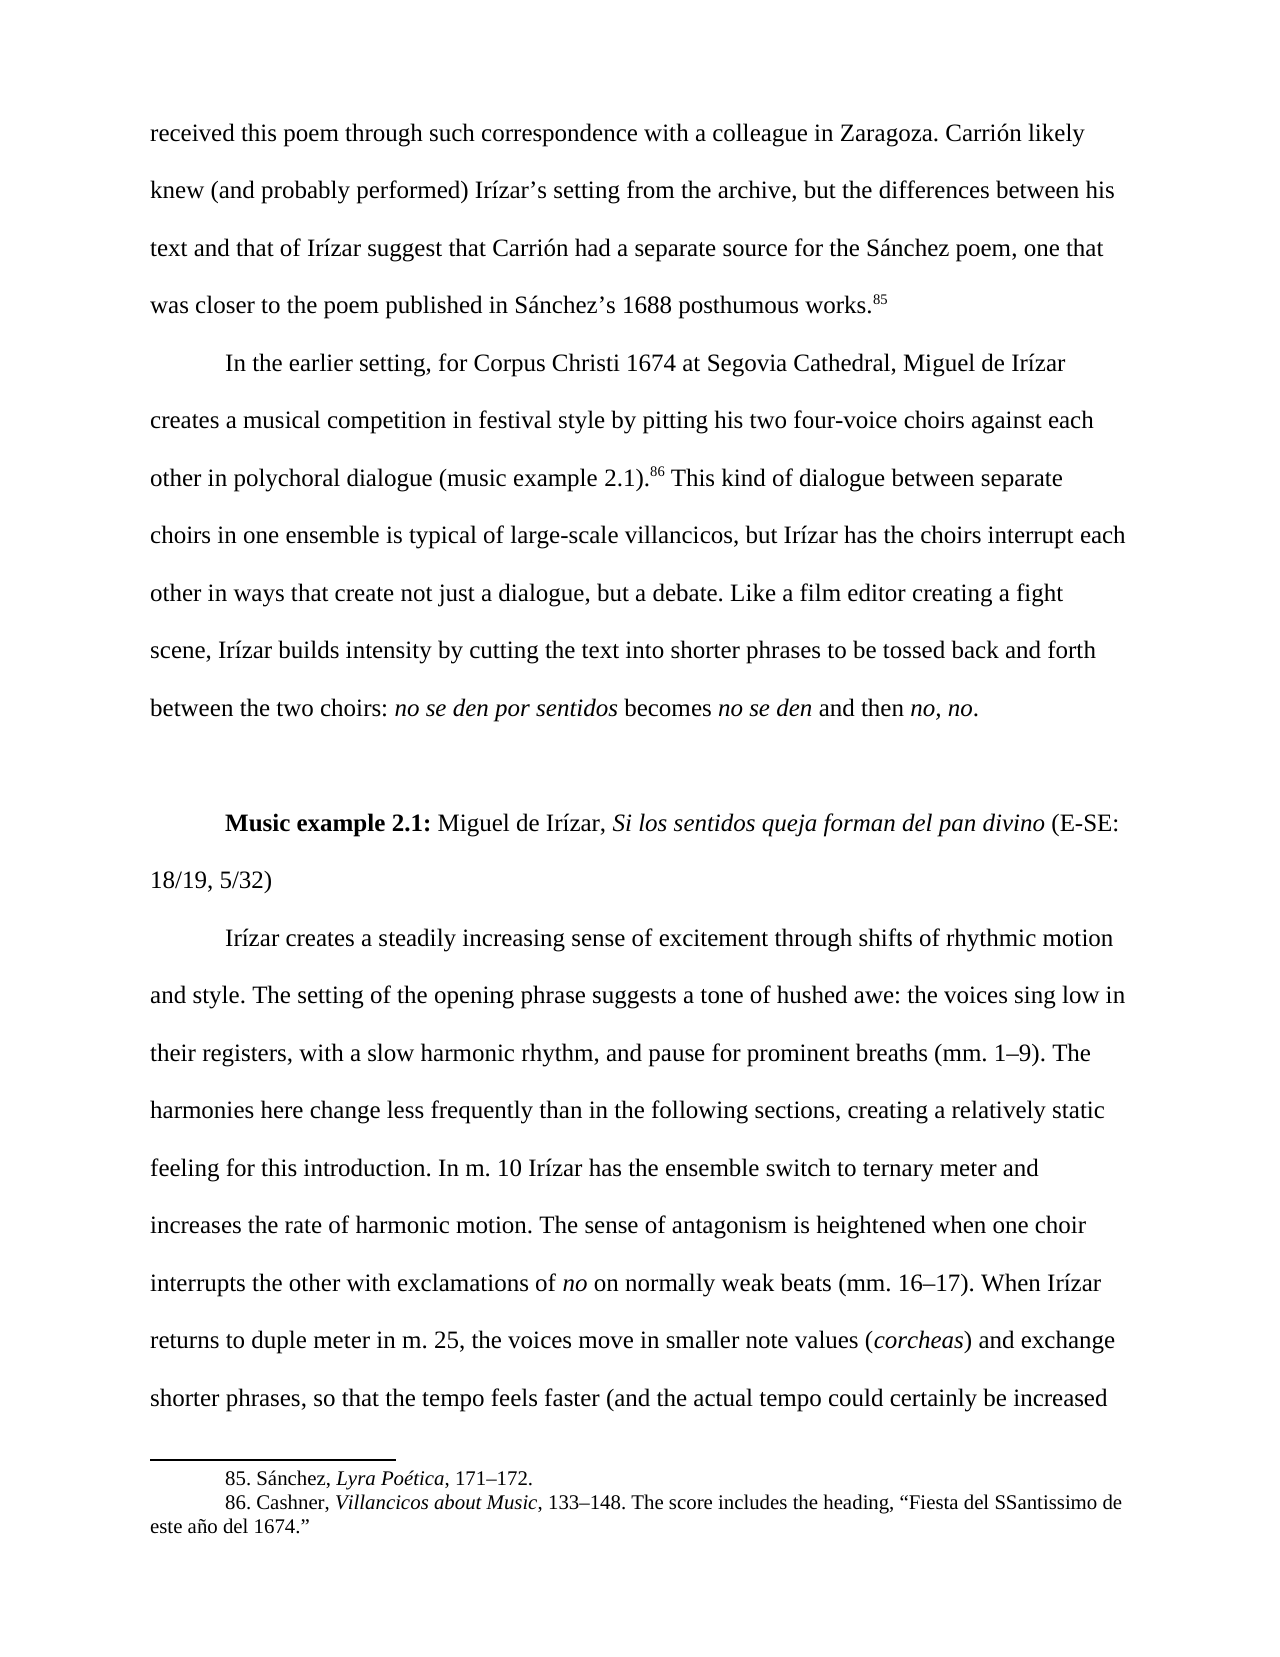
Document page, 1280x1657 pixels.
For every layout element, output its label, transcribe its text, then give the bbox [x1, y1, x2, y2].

text Cashner, Villancicos about Music, 133–148. The score includes the heading, “Fiesta del SSantissimo de este año del 1674.” [150, 1490, 1130, 1538]
text In the earlier setting, for Corpus Christi 1674 at Segovia Cathedral, Miguel de Irízar creates a musical competition in festival style by pitting his two four-voice choirs against each other in polychoral dialogue (music example 2.1). This kind of dialogue between separate choirs in one ensemble is typical of large-scale villancicos, but Irízar has the choirs interrupt each other in ways that create not just a dialogue, but a debate. Like a film editor creating a fight scene, Irízar builds intensity by cutting the text into shorter phrases to be tossed back and forth between the two choirs: no se den por sentidos becomes no se den and then no, no. [150, 348, 1130, 722]
text received this poem through such correspondence with a colleague in Zaragoza. Carrión likely knew (and probably performed) Irízar’s setting from the archive, but the differences between his text and that of Irízar suggest that Carrión had a separate source for the Sánchez poem, one that was closer to the poem published in Sánchez’s 1688 posthumous works. [150, 118, 1130, 319]
text Music example 2.1: Miguel de Irízar, Si los sentidos queja forman del pan divino (E-SE: 18/19, 5/32) [150, 808, 1130, 894]
text Sánchez, Lyra Poética, 171–172. [150, 1466, 1130, 1490]
text Irízar creates a steadily increasing sense of excitement through shifts of rhythmic motion and style. The setting of the opening phrase suggests a tone of hushed awe: the voices sing low in their registers, with a slow harmonic rhythm, and pause for prominent breaths (mm. 1–9). The harmonies here change less frequently than in the following sections, creating a relatively static feeling for this introduction. In m. 10 Irízar has the ensemble switch to ternary meter and increases the rate of harmonic motion. The sense of antagonism is heightened when one choir interrupts the other with exclamations of no on normally weak beats (mm. 16–17). When Irízar returns to duple meter in m. 25, the voices move in smaller note values (corcheas) and exchange shorter phrases, so that the tempo feels faster (and the actual tempo could certainly be increased [150, 923, 1130, 1412]
